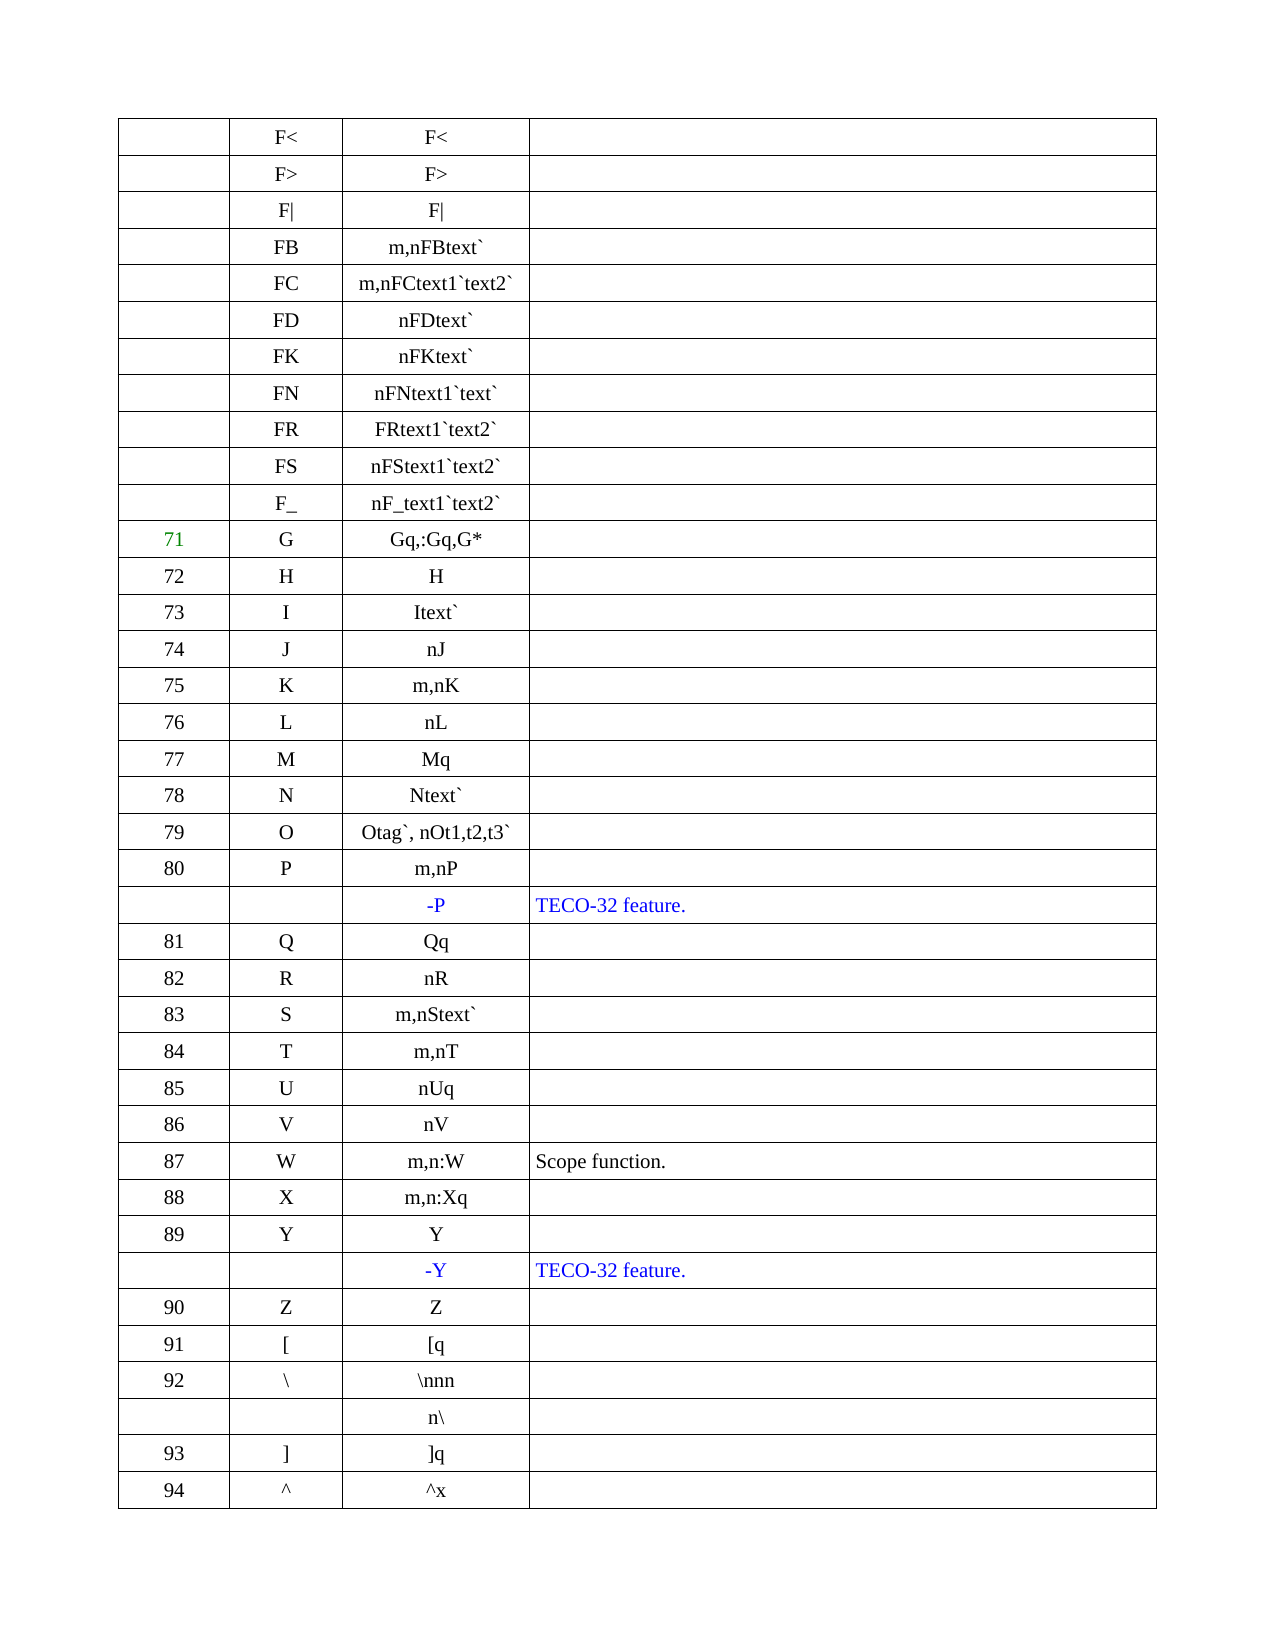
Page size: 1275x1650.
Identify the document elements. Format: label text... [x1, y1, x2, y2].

table_cell Z [343, 1289, 529, 1325]
table_cell S [230, 997, 342, 1032]
table_cell 92 [119, 1362, 229, 1398]
table_cell m,nK [343, 668, 529, 703]
table_cell [530, 375, 1156, 411]
table_cell G [230, 521, 342, 557]
table_cell Otag`, nOt1,t2,t3` [343, 814, 529, 849]
table_cell Y [230, 1216, 342, 1252]
table_cell [530, 1070, 1156, 1105]
table_cell [530, 1472, 1156, 1507]
table_cell 86 [119, 1106, 229, 1142]
table_cell [530, 814, 1156, 849]
table_cell 93 [119, 1435, 229, 1471]
table_cell m,nT [343, 1033, 529, 1069]
table_cell [119, 1253, 229, 1288]
table_cell FR [230, 412, 342, 447]
table_cell [119, 156, 229, 191]
table_cell TECO-32 feature. [530, 1253, 1156, 1288]
table_cell [530, 1180, 1156, 1215]
table_cell m,n:Xq [343, 1180, 529, 1215]
table_cell m,nFCtext1`text2` [343, 265, 529, 301]
table_cell m,n:W [343, 1143, 529, 1178]
table_cell 72 [119, 558, 229, 593]
table_cell [119, 485, 229, 520]
table_cell 82 [119, 960, 229, 996]
table_cell F< [230, 119, 342, 155]
table_cell [530, 1216, 1156, 1252]
table_cell FS [230, 448, 342, 484]
table_cell ]q [343, 1435, 529, 1471]
table_cell Mq [343, 741, 529, 776]
table_cell [530, 777, 1156, 813]
table_cell nR [343, 960, 529, 996]
table_cell TECO-32 feature. [530, 887, 1156, 922]
table_cell 78 [119, 777, 229, 813]
table_cell Z [230, 1289, 342, 1325]
table_cell [530, 668, 1156, 703]
table_cell m,nStext` [343, 997, 529, 1032]
table_cell Ntext` [343, 777, 529, 813]
table_cell [530, 631, 1156, 667]
table_cell [119, 448, 229, 484]
table_cell nF_text1`text2` [343, 485, 529, 520]
table_cell Q [230, 924, 342, 959]
table_cell [530, 521, 1156, 557]
table_cell 90 [119, 1289, 229, 1325]
table_cell [119, 192, 229, 228]
table_cell 83 [119, 997, 229, 1032]
table_cell 71 [119, 521, 229, 557]
table_cell 73 [119, 595, 229, 630]
table_cell nFKtext` [343, 339, 529, 374]
table_cell P [230, 850, 342, 886]
table_cell nUq [343, 1070, 529, 1105]
table_cell m,nFBtext` [343, 229, 529, 264]
table_cell Itext` [343, 595, 529, 630]
table_cell 81 [119, 924, 229, 959]
table_cell [230, 1253, 342, 1288]
table_cell [119, 375, 229, 411]
table_cell [530, 412, 1156, 447]
table_cell FK [230, 339, 342, 374]
table_cell [530, 850, 1156, 886]
table_cell 91 [119, 1326, 229, 1361]
table_cell U [230, 1070, 342, 1105]
table_cell 76 [119, 704, 229, 740]
table_cell [530, 1399, 1156, 1434]
table_cell [530, 997, 1156, 1032]
table_cell FD [230, 302, 342, 337]
table_cell -Y [343, 1253, 529, 1288]
table_cell O [230, 814, 342, 849]
table_cell F> [230, 156, 342, 191]
table_cell nFStext1`text2` [343, 448, 529, 484]
table_cell [q [343, 1326, 529, 1361]
table_cell N [230, 777, 342, 813]
table_cell FC [230, 265, 342, 301]
table_cell 79 [119, 814, 229, 849]
table_cell X [230, 1180, 342, 1215]
table_cell [530, 1289, 1156, 1325]
table_cell FN [230, 375, 342, 411]
table_cell F< [343, 119, 529, 155]
table_cell [530, 1106, 1156, 1142]
table_cell 75 [119, 668, 229, 703]
table_cell [530, 558, 1156, 593]
table_cell nFDtext` [343, 302, 529, 337]
table_cell ] [230, 1435, 342, 1471]
table_cell nFNtext1`text` [343, 375, 529, 411]
table_cell [530, 1435, 1156, 1471]
table_cell [530, 302, 1156, 337]
table_cell [119, 1399, 229, 1434]
table_cell m,nP [343, 850, 529, 886]
table_cell [530, 119, 1156, 155]
table_cell nV [343, 1106, 529, 1142]
table_cell H [343, 558, 529, 593]
table_cell [530, 924, 1156, 959]
table_cell nJ [343, 631, 529, 667]
table_cell [530, 229, 1156, 264]
table_cell [530, 448, 1156, 484]
table_cell [530, 1326, 1156, 1361]
table_cell [119, 265, 229, 301]
table_cell FRtext1`text2` [343, 412, 529, 447]
table_cell [530, 960, 1156, 996]
table_cell 88 [119, 1180, 229, 1215]
table_cell [530, 485, 1156, 520]
table_cell [ [230, 1326, 342, 1361]
table_cell H [230, 558, 342, 593]
table_cell [530, 1362, 1156, 1398]
table_cell T [230, 1033, 342, 1069]
table_cell ^ [230, 1472, 342, 1507]
table_cell [230, 887, 342, 922]
table_cell R [230, 960, 342, 996]
table_cell [119, 412, 229, 447]
table_cell [530, 339, 1156, 374]
table_cell [530, 595, 1156, 630]
table_cell F| [230, 192, 342, 228]
table_cell Qq [343, 924, 529, 959]
table_cell [530, 741, 1156, 776]
table_cell Scope function. [530, 1143, 1156, 1178]
table_cell [230, 1399, 342, 1434]
table_cell [530, 1033, 1156, 1069]
table_cell [119, 887, 229, 922]
table_cell [530, 156, 1156, 191]
table_cell 85 [119, 1070, 229, 1105]
table_cell 80 [119, 850, 229, 886]
table_cell W [230, 1143, 342, 1178]
table_cell 74 [119, 631, 229, 667]
table_cell 77 [119, 741, 229, 776]
table_cell nL [343, 704, 529, 740]
table_cell K [230, 668, 342, 703]
table_cell [119, 339, 229, 374]
table_cell [530, 265, 1156, 301]
table_cell Gq,:Gq,G* [343, 521, 529, 557]
table_cell V [230, 1106, 342, 1142]
table_cell [119, 119, 229, 155]
table_cell M [230, 741, 342, 776]
table_cell [530, 192, 1156, 228]
table_cell Y [343, 1216, 529, 1252]
table_cell 87 [119, 1143, 229, 1178]
table_cell 89 [119, 1216, 229, 1252]
table_cell [530, 704, 1156, 740]
table_cell FB [230, 229, 342, 264]
table_cell \ [230, 1362, 342, 1398]
table_cell \nnn [343, 1362, 529, 1398]
table_cell ^x [343, 1472, 529, 1507]
table_cell L [230, 704, 342, 740]
table_cell [119, 302, 229, 337]
table_cell I [230, 595, 342, 630]
table_cell F> [343, 156, 529, 191]
table_cell n\ [343, 1399, 529, 1434]
table_cell 94 [119, 1472, 229, 1507]
table_cell [119, 229, 229, 264]
table_cell J [230, 631, 342, 667]
table_cell 84 [119, 1033, 229, 1069]
table_cell F| [343, 192, 529, 228]
table_cell -P [343, 887, 529, 922]
table_cell F_ [230, 485, 342, 520]
